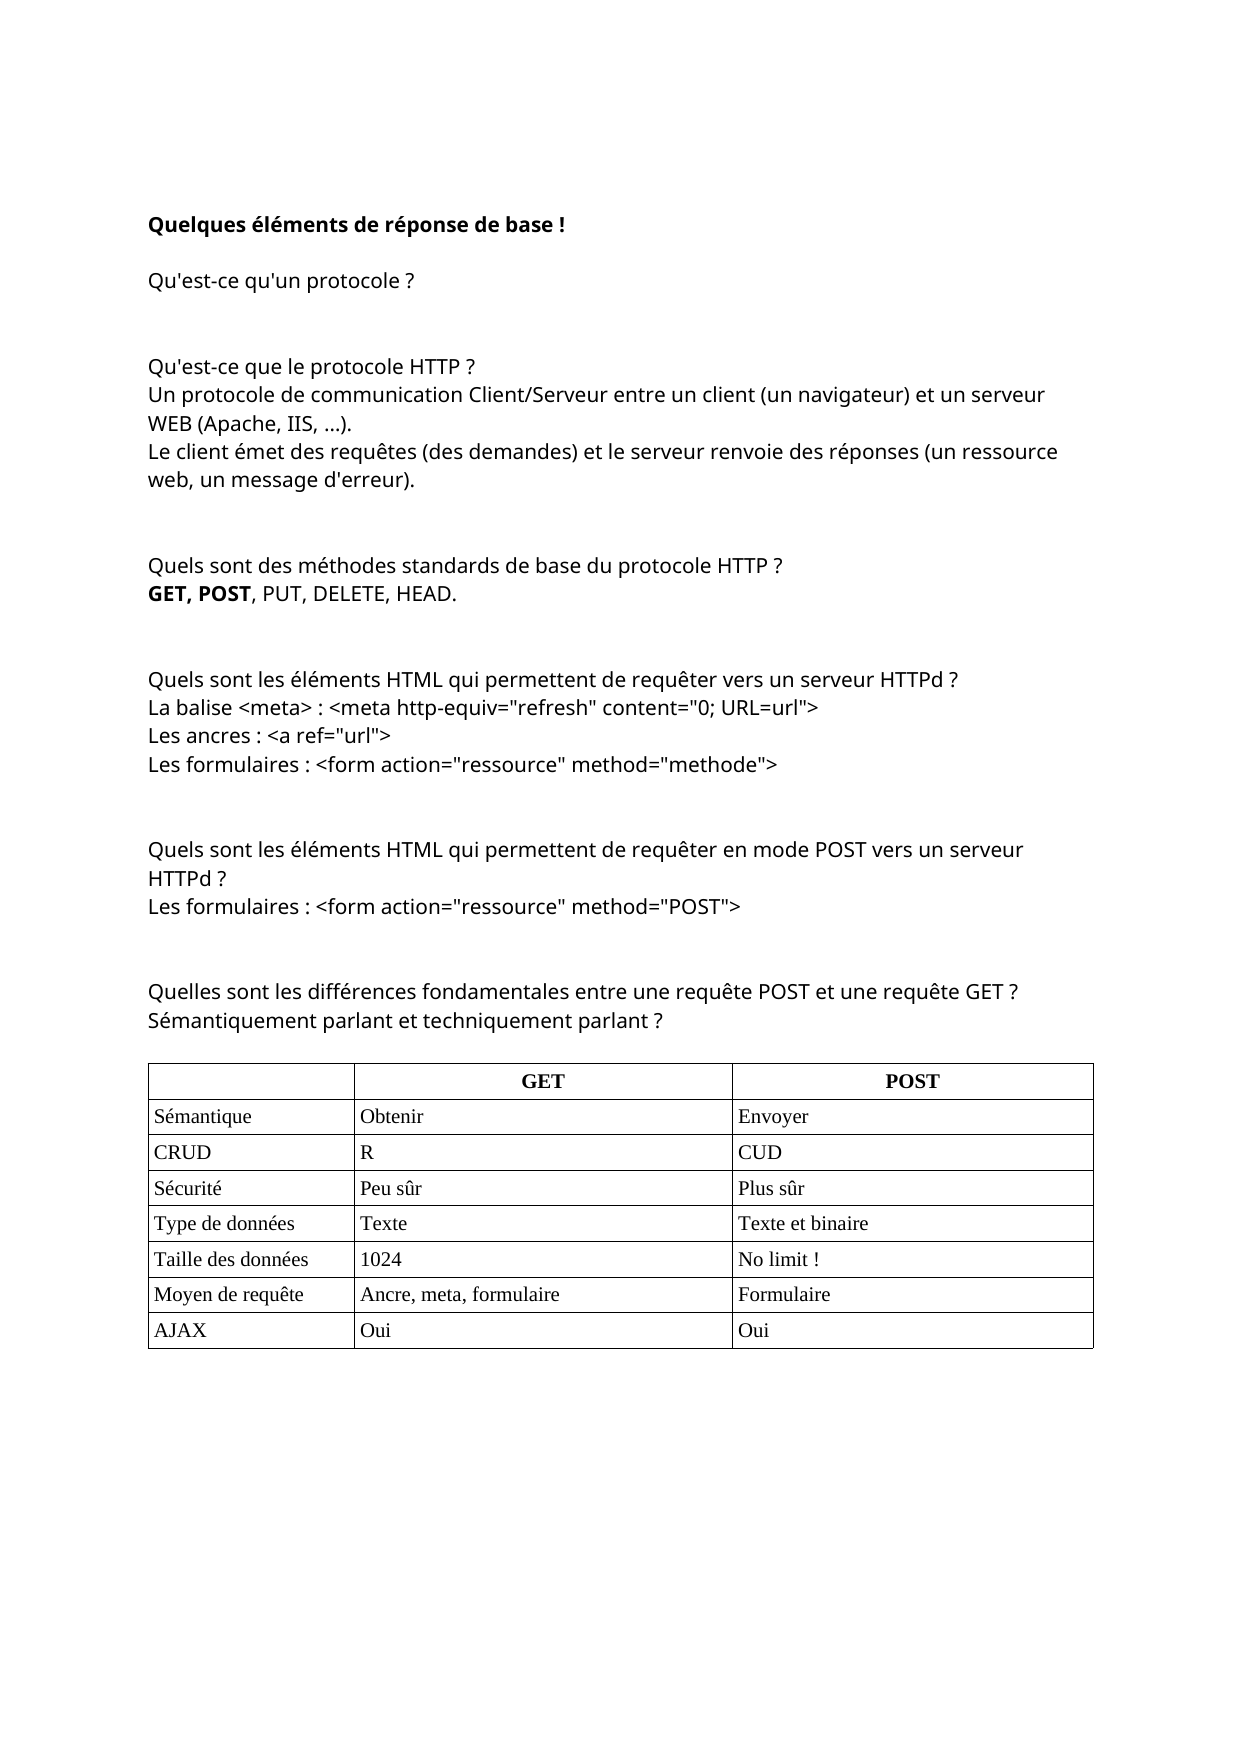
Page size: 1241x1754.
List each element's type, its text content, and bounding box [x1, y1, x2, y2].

table_cell Ancre, meta, formulaire [355, 1278, 732, 1312]
table_cell Type de données [149, 1206, 354, 1241]
text GET, POST, PUT, DELETE, HEAD. [148, 579, 1092, 608]
text Les formulaires : <form action="ressource" method="POST"> [148, 892, 1092, 921]
table_cell Formulaire [733, 1278, 1093, 1312]
text Un protocole de communication Client/Serveur entre un client (un navigateur) et un serveur WEB (Apache, IIS, …). [148, 380, 1092, 437]
table_cell Oui [355, 1313, 732, 1348]
table_header [149, 1064, 354, 1098]
table_cell Obtenir [355, 1100, 732, 1134]
table_cell CRUD [149, 1135, 354, 1170]
text Qu'est-ce qu'un protocole ? [148, 267, 1092, 295]
table_cell Taille des données [149, 1242, 354, 1277]
text Les ancres : <a ref="url"> [148, 722, 1092, 750]
table_cell AJAX [149, 1313, 354, 1348]
text La balise <meta> : <meta http-equiv="refresh" content="0; URL=url"> [148, 693, 1092, 722]
table_cell Sémantique [149, 1100, 354, 1134]
text Quels sont les éléments HTML qui permettent de requêter vers un serveur HTTPd ? [148, 665, 1092, 693]
table_cell No limit ! [733, 1242, 1093, 1277]
text Quels sont les éléments HTML qui permettent de requêter en mode POST vers un serveur HTTPd ? [148, 835, 1092, 892]
table_cell Oui [733, 1313, 1093, 1348]
table_header GET [355, 1064, 732, 1098]
table_cell Moyen de requête [149, 1278, 354, 1312]
table_cell CUD [733, 1135, 1093, 1170]
text Les formulaires : <form action="ressource" method="methode"> [148, 750, 1092, 778]
table_cell 1024 [355, 1242, 732, 1277]
table_cell Envoyer [733, 1100, 1093, 1134]
table_cell Texte et binaire [733, 1206, 1093, 1241]
text Quelques éléments de réponse de base ! [148, 210, 1092, 238]
text Quelles sont les différences fondamentales entre une requête POST et une requête GET ? Sémantiquement parlant et techniquement parlant ? [148, 977, 1092, 1034]
table_header POST [733, 1064, 1093, 1098]
table_cell Plus sûr [733, 1171, 1093, 1205]
table_cell Peu sûr [355, 1171, 732, 1205]
text Quels sont des méthodes standards de base du protocole HTTP ? [148, 551, 1092, 579]
text Qu'est-ce que le protocole HTTP ? [148, 352, 1092, 380]
table_cell Sécurité [149, 1171, 354, 1205]
table_cell R [355, 1135, 732, 1170]
text Le client émet des requêtes (des demandes) et le serveur renvoie des réponses (un ressource web, un message d'erreur). [148, 437, 1092, 494]
table_cell Texte [355, 1206, 732, 1241]
